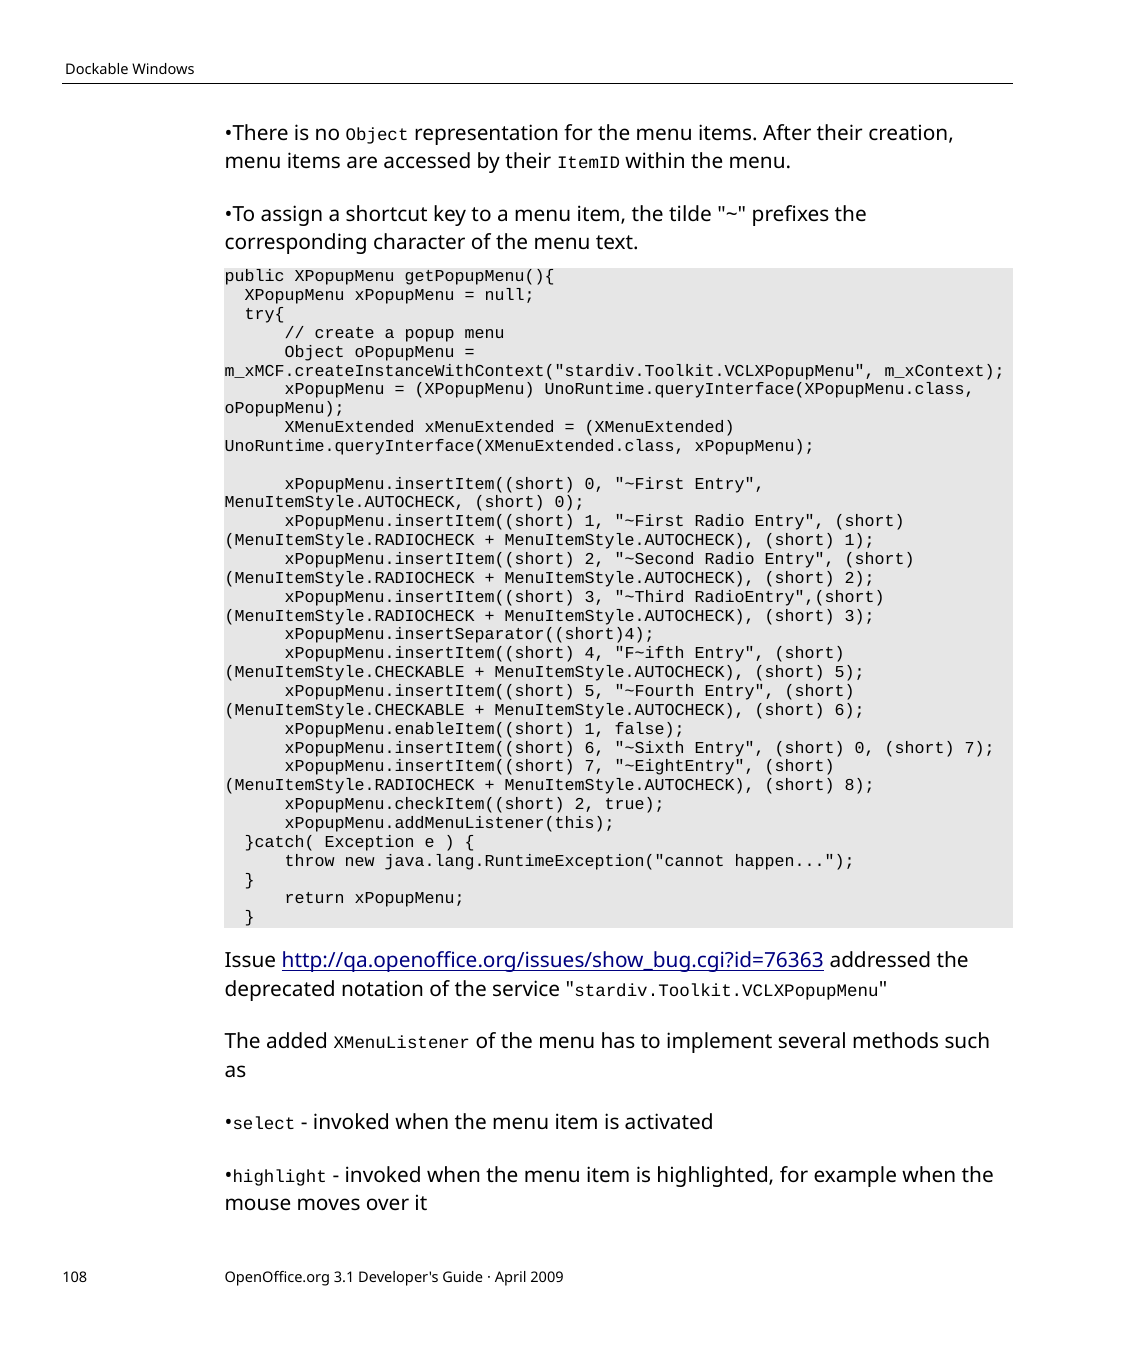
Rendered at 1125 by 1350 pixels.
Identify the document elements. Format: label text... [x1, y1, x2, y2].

text The added XMenuListener of the menu has to implement several methods such as [224, 1026, 1013, 1083]
list To assign a shortcut key to a menu item, the tilde "~" prefixes the corresponding character of the menu text. [224, 199, 1013, 256]
text public XPopupMenu getPopupMenu(){ XPopupMenu xPopupMenu = null; try{ // create a popup menu Object oPopupMenu = m_xMCF.createInstanceWithContext("stardiv.Toolkit.VCLXPopupMenu", m_xContext); xPopupMenu = (XPopupMenu) UnoRuntime.queryInterface(XPopupMenu.class, oPopupMenu); XMenuExtended xMenuExtended = (XMenuExtended) UnoRuntime.queryInterface(XMenuExtended.class, xPopupMenu); xPopupMenu.insertItem((short) 0, "~First Entry", MenuItemStyle.AUTOCHECK, (short) 0); xPopupMenu.insertItem((short) 1, "~First Radio Entry", (short) (MenuItemStyle.RADIOCHECK + MenuItemStyle.AUTOCHECK), (short) 1); xPopupMenu.insertItem((short) 2, "~Second Radio Entry", (short) (MenuItemStyle.RADIOCHECK + MenuItemStyle.AUTOCHECK), (short) 2); xPopupMenu.insertItem((short) 3, "~Third RadioEntry",(short) (MenuItemStyle.RADIOCHECK + MenuItemStyle.AUTOCHECK), (short) 3); xPopupMenu.insertSeparator((short)4); xPopupMenu.insertItem((short) 4, "F~ifth Entry", (short) (MenuItemStyle.CHECKABLE + MenuItemStyle.AUTOCHECK), (short) 5); xPopupMenu.insertItem((short) 5, "~Fourth Entry", (short) (MenuItemStyle.CHECKABLE + MenuItemStyle.AUTOCHECK), (short) 6); xPopupMenu.enableItem((short) 1, false); xPopupMenu.insertItem((short) 6, "~Sixth Entry", (short) 0, (short) 7); xPopupMenu.insertItem((short) 7, "~EightEntry", (short) (MenuItemStyle.RADIOCHECK + MenuItemStyle.AUTOCHECK), (short) 8); xPopupMenu.checkItem((short) 2, true); xPopupMenu.addMenuListener(this); }catch( Exception e ) { throw new java.lang.RuntimeException("cannot happen..."); } return xPopupMenu; } [224, 268, 1013, 928]
list There is no Object representation for the menu items. After their creation, menu items are accessed by their ItemID within the menu. [224, 118, 1013, 175]
text Issue http://qa.openoffice.org/issues/show_bug.cgi?id=76363 addressed the deprecated notation of the service "stardiv.Toolkit.VCLXPopupMenu" [224, 946, 1013, 1002]
list select - invoked when the menu item is activated [224, 1107, 1013, 1136]
list highlight - invoked when the menu item is highlighted, for example when the mouse moves over it [224, 1160, 1013, 1217]
